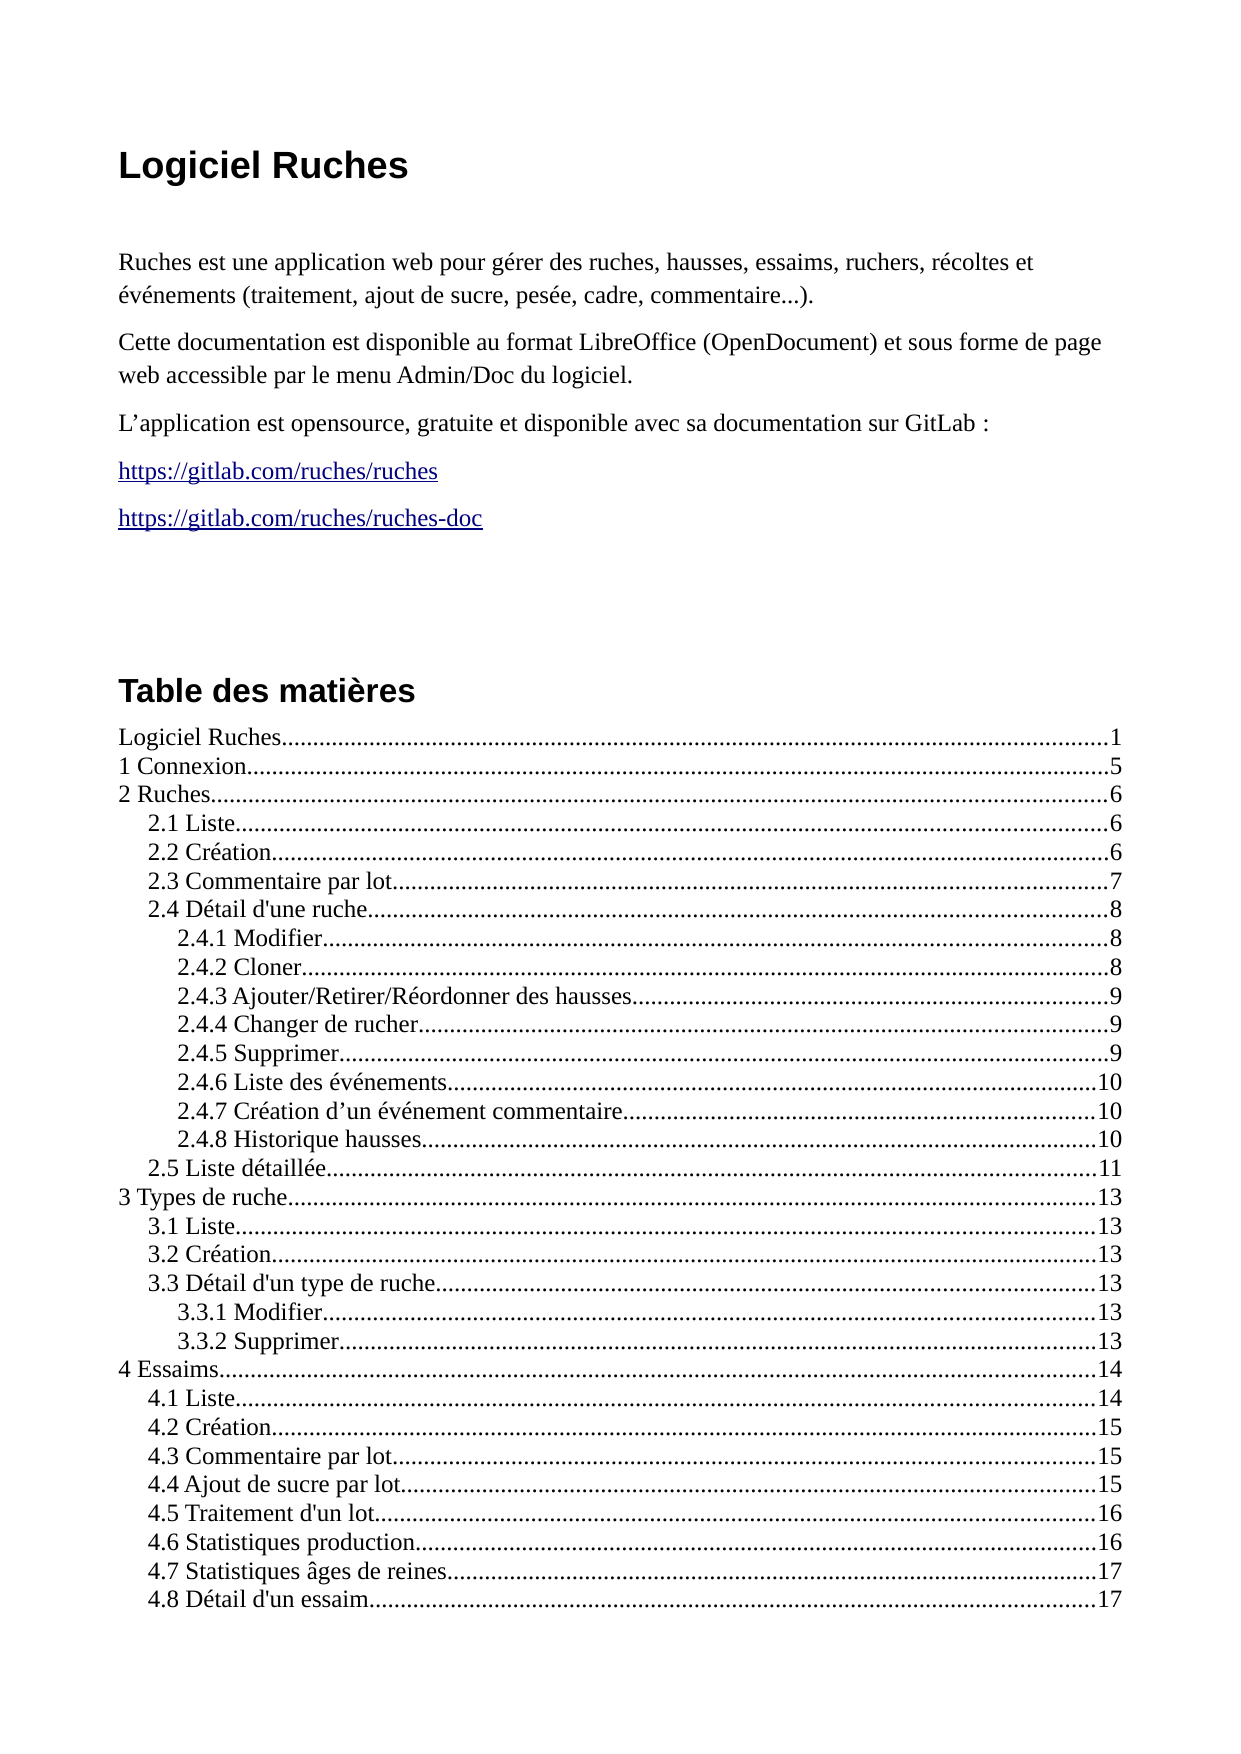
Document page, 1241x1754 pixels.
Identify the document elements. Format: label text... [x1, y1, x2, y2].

text 2.4.2 Cloner 8 [177, 952, 1122, 981]
subtitle Table des matières [118, 671, 1122, 709]
text 4.7 Statistiques âges de reines 17 [148, 1556, 1122, 1584]
text https://gitlab.com/ruches/ruches-doc [118, 503, 1122, 532]
text 2.4.1 Modifier 8 [177, 923, 1122, 952]
text 1 Connexion 5 [118, 751, 1122, 779]
text 2.1 Liste 6 [148, 808, 1122, 837]
text 2.4.3 Ajouter/Retirer/Réordonner des hausses 9 [177, 981, 1122, 1009]
text 3.3.2 Supprimer 13 [177, 1326, 1122, 1354]
text 3.3 Détail d'un type de ruche 13 [148, 1268, 1122, 1297]
text 3.2 Création 13 [148, 1239, 1122, 1268]
text 3 Types de ruche 13 [118, 1182, 1122, 1211]
text 2.2 Création 6 [148, 837, 1122, 866]
text 4 Essaims 14 [118, 1354, 1122, 1383]
text 2 Ruches 6 [118, 779, 1122, 808]
text 4.3 Commentaire par lot 15 [148, 1441, 1122, 1469]
text https://gitlab.com/ruches/ruches [118, 456, 1122, 484]
text 4.6 Statistiques production 16 [148, 1527, 1122, 1556]
text 2.4 Détail d'une ruche 8 [148, 894, 1122, 923]
text 4.4 Ajout de sucre par lot 15 [148, 1469, 1122, 1498]
subtitle Logiciel Ruches [118, 143, 1122, 187]
text 2.4.4 Changer de rucher 9 [177, 1009, 1122, 1038]
text Ruches est une application web pour gérer des ruches, hausses, essaims, ruchers, récoltes et événements (traitement, ajout de sucre, pesée, cadre, commentaire...). [118, 247, 1122, 309]
text 3.1 Liste 13 [148, 1211, 1122, 1239]
text 2.4.7 Création d’un événement commentaire 10 [177, 1096, 1122, 1124]
text 2.4.8 Historique hausses 10 [177, 1124, 1122, 1153]
text 4.1 Liste 14 [148, 1383, 1122, 1412]
text 2.4.6 Liste des événements 10 [177, 1067, 1122, 1096]
text Logiciel Ruches 1 [118, 722, 1122, 751]
text 4.8 Détail d'un essaim 17 [148, 1584, 1122, 1613]
text Cette documentation est disponible au format LibreOffice (OpenDocument) et sous forme de page web accessible par le menu Admin/Doc du logiciel. [118, 327, 1122, 389]
text 2.4.5 Supprimer 9 [177, 1038, 1122, 1067]
text 2.3 Commentaire par lot 7 [148, 866, 1122, 894]
text L’application est opensource, gratuite et disponible avec sa documentation sur GitLab : [118, 408, 1122, 437]
text 4.2 Création 15 [148, 1412, 1122, 1441]
text 3.3.1 Modifier 13 [177, 1297, 1122, 1326]
text 2.5 Liste détaillée 11 [148, 1153, 1122, 1182]
text 4.5 Traitement d'un lot 16 [148, 1498, 1122, 1527]
